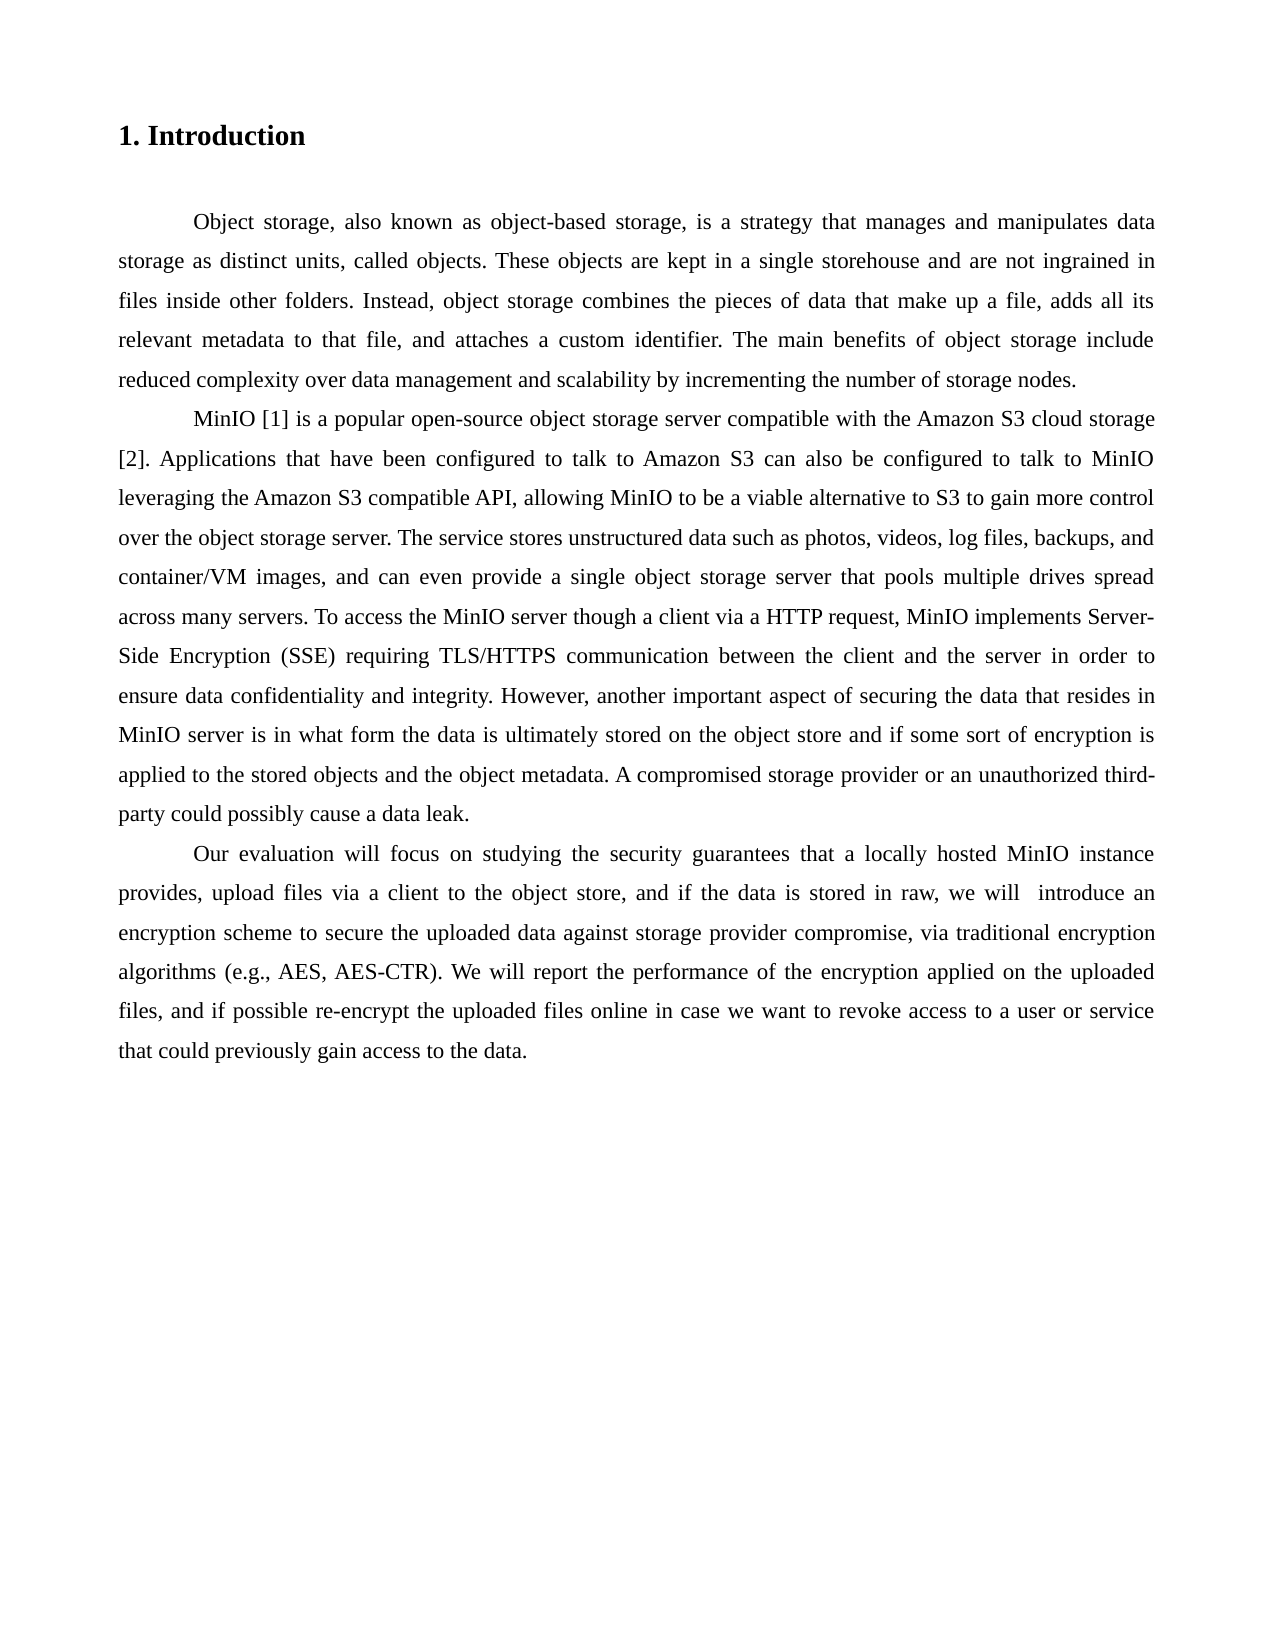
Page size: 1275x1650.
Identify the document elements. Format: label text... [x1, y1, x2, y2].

text Our evaluation will focus on studying the security guarantees that a locally hosted MinIO instance provides, upload files via a client to the object store, and if the data is stored in raw, we will introduce an encryption scheme to secure the uploaded data against storage provider compromise, via traditional encryption algorithms (e.g., AES, AES-CTR). We will report the performance of the encryption applied on the uploaded files, and if possible re-encrypt the uploaded files online in case we want to revoke access to a user or service that could previously gain access to the data. [118, 839, 1157, 1063]
text MinIO [1] is a popular open-source object storage server compatible with the Amazon S3 cloud storage [2]. Applications that have been configured to talk to Amazon S3 can also be configured to talk to MinIO leveraging the Amazon S3 compatible API, allowing MinIO to be a viable alternative to S3 to gain more control over the object storage server. The service stores unstructured data such as photos, videos, log files, backups, and container/VM images, and can even provide a single object storage server that pools multiple drives spread across many servers. To access the MinIO server though a client via a HTTP request, MinIO implements Server-Side Encryption (SSE) requiring TLS/HTTPS communication between the client and the server in order to ensure data confidentiality and integrity. However, another important aspect of securing the data that resides in MinIO server is in what form the data is ultimately stored on the object store and if some sort of encryption is applied to the stored objects and the object metadata. A compromised storage provider or an unauthorized third-party could possibly cause a data leak. [118, 405, 1157, 826]
text Object storage, also known as object-based storage, is a strategy that manages and manipulates data storage as distinct units, called objects. These objects are kept in a single storehouse and are not ingrained in files inside other folders. Instead, object storage combines the pieces of data that make up a file, adds all its relevant metadata to that file, and attaches a custom identifier. The main benefits of object storage include reduced complexity over data management and scalability by incrementing the number of storage nodes. [118, 208, 1157, 392]
text 1. Introduction [118, 118, 1157, 152]
